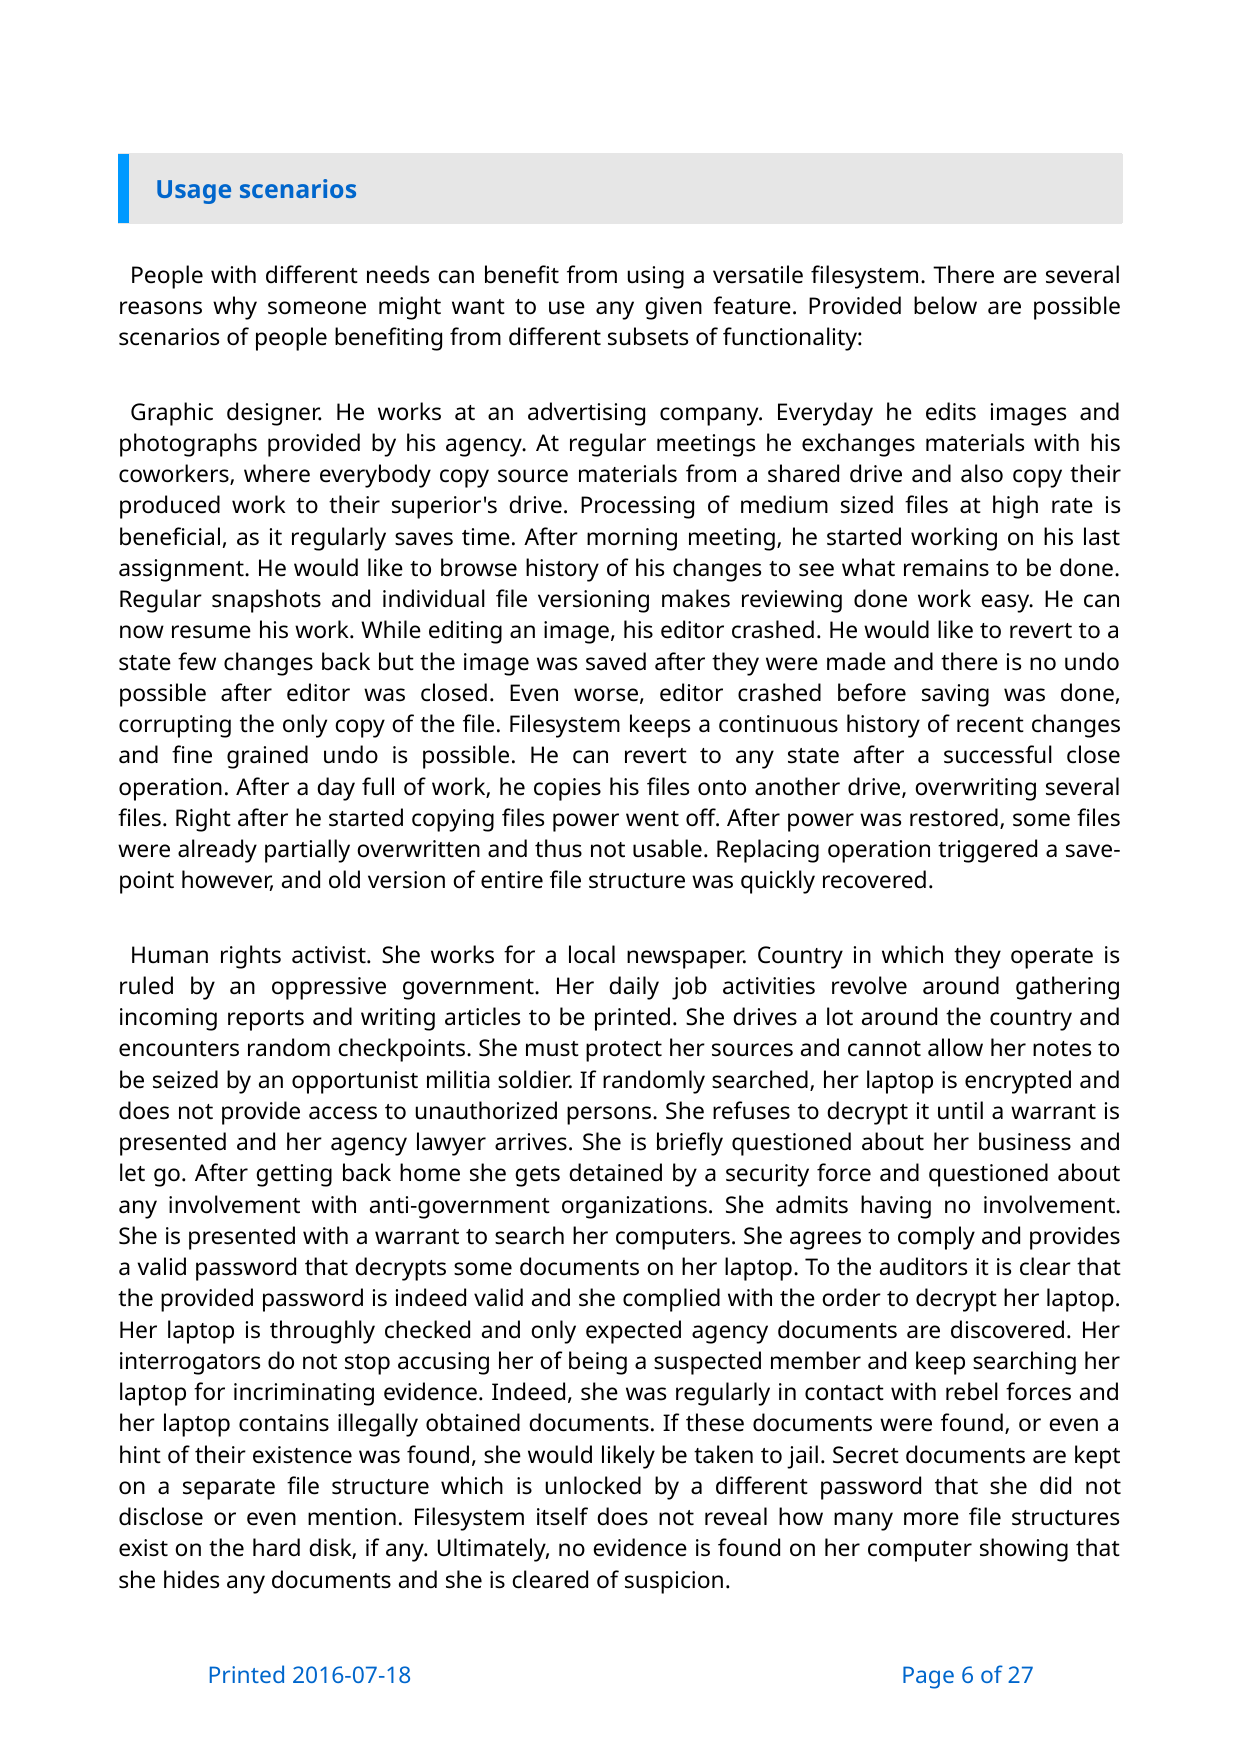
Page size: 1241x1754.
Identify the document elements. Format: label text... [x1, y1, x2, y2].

text Human rights activist. She works for a local newspaper. Country in which they operate is ruled by an oppressive government. Her daily job activities revolve around gathering incoming reports and writing articles to be printed. She drives a lot around the country and encounters random checkpoints. She must protect her sources and cannot allow her notes to be seized by an opportunist militia soldier. If randomly searched, her laptop is encrypted and does not provide access to unauthorized persons. She refuses to decrypt it until a warrant is presented and her agency lawyer arrives. She is briefly questioned about her business and let go. After getting back home she gets detained by a security force and questioned about any involvement with anti-government organizations. She admits having no involvement. She is presented with a warrant to search her computers. She agrees to comply and provides a valid password that decrypts some documents on her laptop. To the auditors it is clear that the provided password is indeed valid and she complied with the order to decrypt her laptop. Her laptop is throughly checked and only expected agency documents are discovered. Her interrogators do not stop accusing her of being a suspected member and keep searching her laptop for incriminating evidence. Indeed, she was regularly in contact with rebel forces and her laptop contains illegally obtained documents. If these documents were found, or even a hint of their existence was found, she would likely be taken to jail. Secret documents are kept on a separate file structure which is unlocked by a different password that she did not disclose or even mention. Filesystem itself does not reveal how many more file structures exist on the hard disk, if any. Ultimately, no evidence is found on her computer showing that she hides any documents and she is cleared of suspicion. [118, 939, 1122, 1595]
subtitle Usage scenarios [129, 155, 1122, 223]
text People with different needs can benefit from using a versatile filesystem. There are several reasons why someone might want to use any given feature. Provided below are possible scenarios of people benefiting from different subsets of functionality: [118, 259, 1122, 352]
text Graphic designer. He works at an advertising company. Everyday he edits images and photographs provided by his agency. At regular meetings he exchanges materials with his coworkers, where everybody copy source materials from a shared drive and also copy their produced work to their superior's drive. Processing of medium sized files at high rate is beneficial, as it regularly saves time. After morning meeting, he started working on his last assignment. He would like to browse history of his changes to see what remains to be done. Regular snapshots and individual file versioning makes reviewing done work easy. He can now resume his work. While editing an image, his editor crashed. He would like to revert to a state few changes back but the image was saved after they were made and there is no undo possible after editor was closed. Even worse, editor crashed before saving was done, corrupting the only copy of the file. Filesystem keeps a continuous history of recent changes and fine grained undo is possible. He can revert to any state after a successful close operation. After a day full of work, he copies his files onto another drive, overwriting several files. Right after he started copying files power went off. After power was restored, some files were already partially overwritten and thus not usable. Replacing operation triggered a save-point however, and old version of entire file structure was quickly recovered. [118, 396, 1122, 896]
